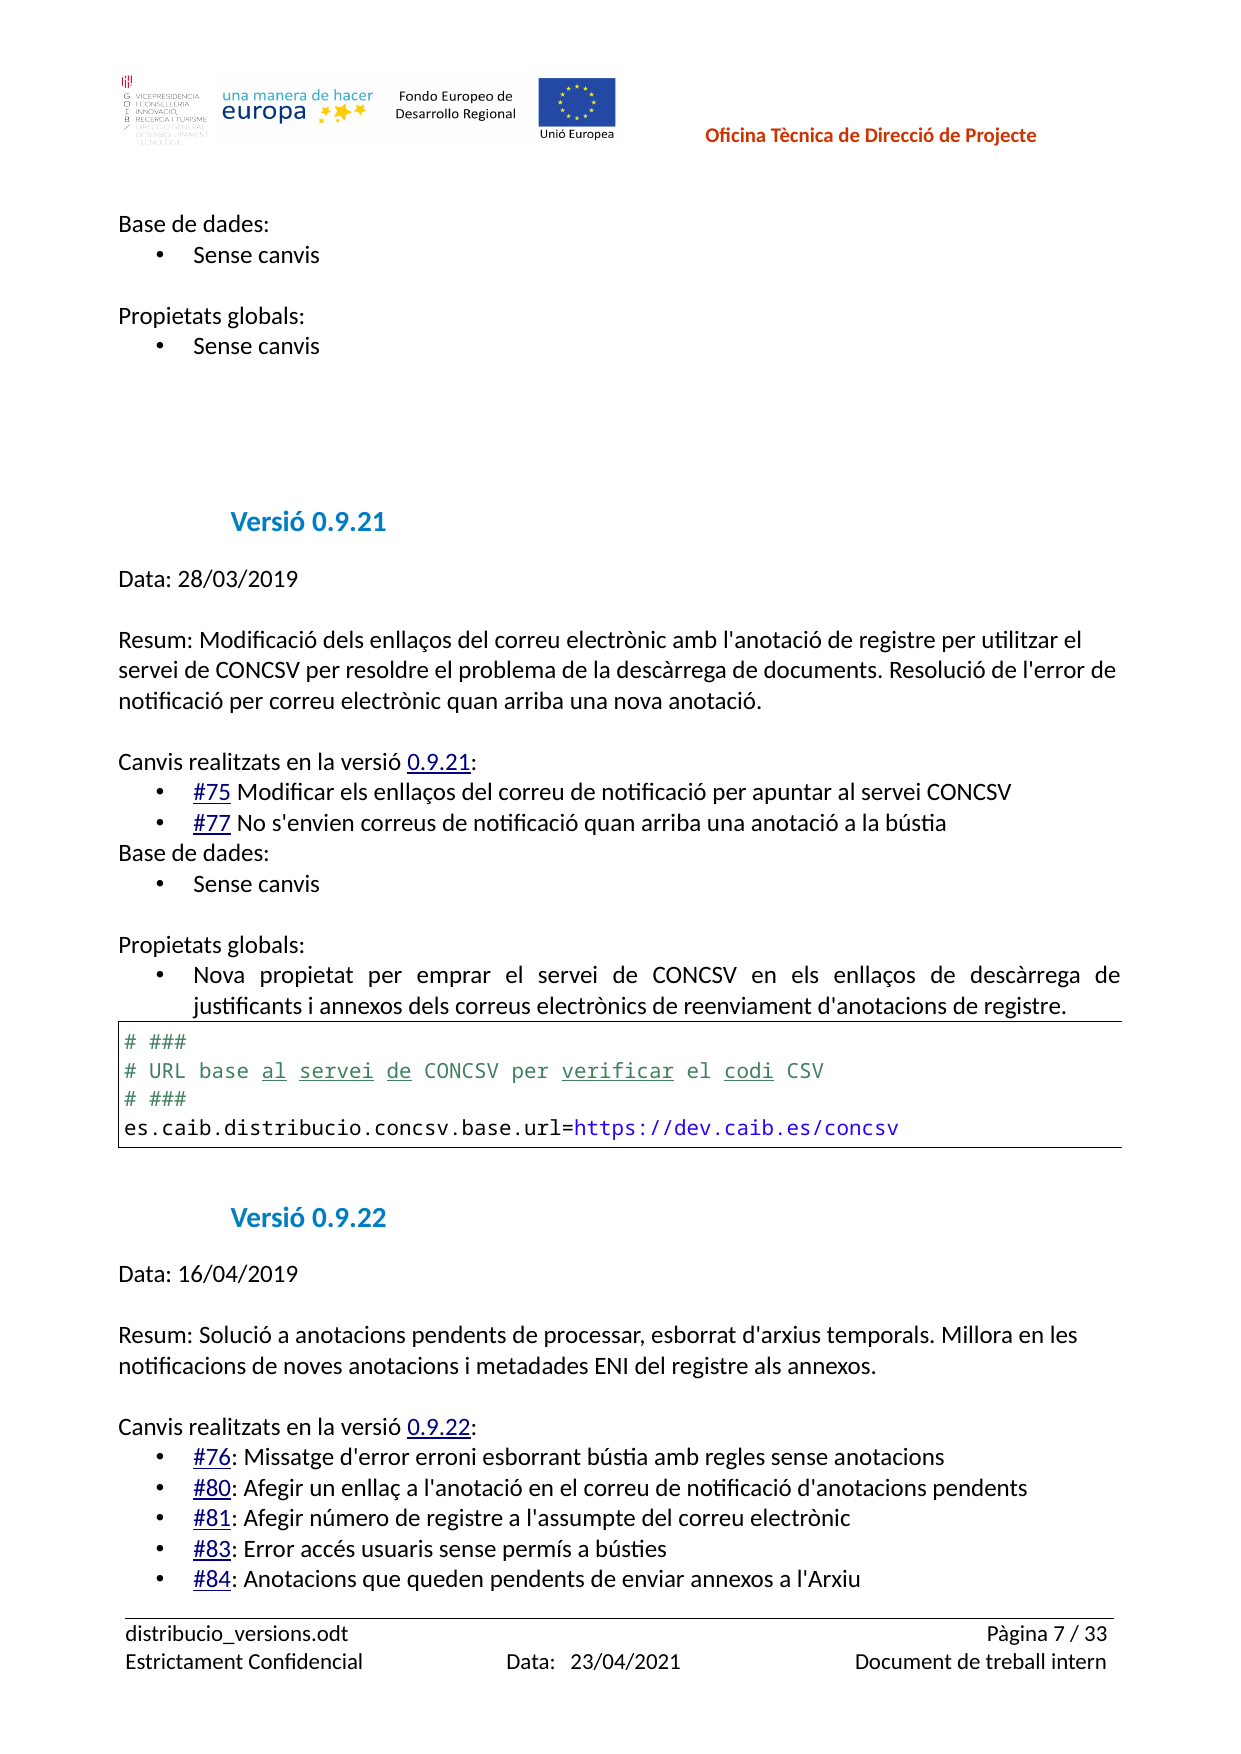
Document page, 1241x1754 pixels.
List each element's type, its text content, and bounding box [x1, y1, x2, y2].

text Resum: Modificació dels enllaços del correu electrònic amb l'anotació de registre per utilitzar el servei de CONCSV per resoldre el problema de la descàrrega de documents. Resolució de l'error de notificació per correu electrònic quan arriba una nova anotació. [118, 624, 1122, 715]
text Propietats globals: [118, 300, 1122, 330]
list #81: Afegir número de registre a l'assumpte del correu electrònic [156, 1502, 1122, 1533]
subtitle Versió 0.9.22 [153, 1199, 1122, 1235]
picture [118, 73, 213, 147]
picture [219, 73, 621, 147]
list Sense canvis [156, 239, 1122, 269]
text Data: 28/03/2019 [118, 563, 1122, 593]
text Propietats globals: [118, 929, 1122, 959]
text Resum: Solució a anotacions pendents de processar, esborrat d'arxius temporals. Millora en les notificacions de noves anotacions i metadades ENI del registre als annexos. [118, 1319, 1122, 1380]
list #77 No s'envien correus de notificació quan arriba una anotació a la bústia [156, 807, 1122, 837]
list #75 Modificar els enllaços del correu de notificació per apuntar al servei CONCSV [156, 776, 1122, 807]
text Canvis realitzats en la versió 0.9.21: [118, 746, 1122, 776]
text Base de dades: [118, 837, 1122, 868]
subtitle Versió 0.9.21 [153, 503, 1122, 539]
list Sense canvis [156, 868, 1122, 898]
list #76: Missatge d'error erroni esborrant bústia amb regles sense anotacions [156, 1441, 1122, 1472]
list #80: Afegir un enllaç a l'anotació en el correu de notificació d'anotacions pendents [156, 1472, 1122, 1502]
table_header # ### # URL base al servei de CONCSV per verificar el codi CSV # ### es.caib.distribucio.concsv.base.url=https://dev.caib.es/concsv [119, 1022, 1122, 1147]
text Data: 16/04/2019 [118, 1258, 1122, 1289]
list #83: Error accés usuaris sense permís a bústies [156, 1533, 1122, 1563]
list Nova propietat per emprar el servei de CONCSV en els enllaços de descàrrega de justificants i annexos dels correus electrònics de reenviament d'anotacions de registre. [156, 959, 1122, 1021]
text Canvis realitzats en la versió 0.9.22: [118, 1411, 1122, 1441]
list Sense canvis [156, 330, 1122, 361]
list #84: Anotacions que queden pendents de enviar annexos a l'Arxiu [156, 1563, 1122, 1594]
text Base de dades: [118, 208, 1122, 239]
